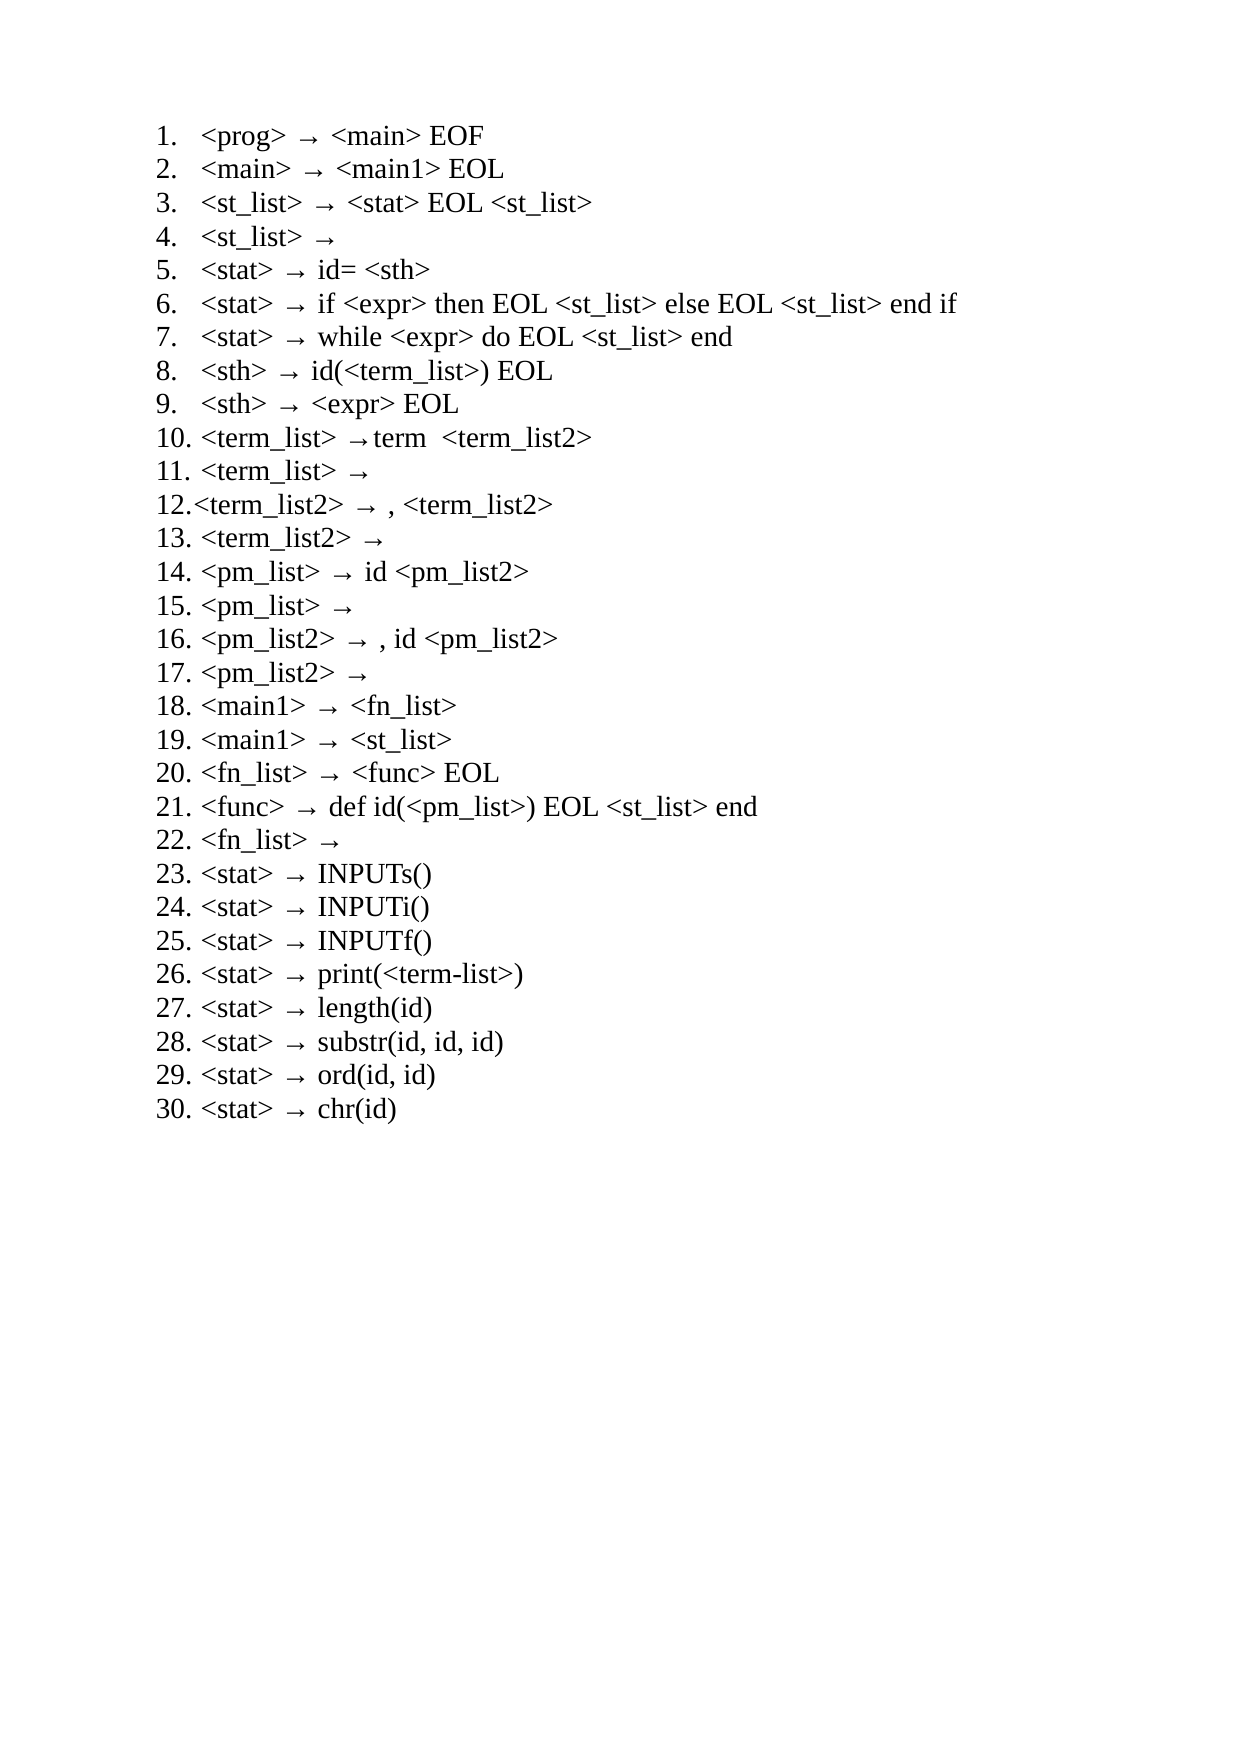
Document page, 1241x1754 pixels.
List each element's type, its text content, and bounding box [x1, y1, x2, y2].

list <st_list> → [156, 219, 1122, 252]
list <stat> → INPUTf() [156, 923, 1122, 957]
list <main1> → <fn_list> [156, 688, 1122, 722]
list <sth> → id(<term_list>) EOL [156, 353, 1122, 386]
list <term_list2> → , <term_list2> [156, 487, 1122, 521]
list <pm_list2> → [156, 655, 1122, 688]
list <main1> → <st_list> [156, 722, 1122, 755]
list <stat> → ord(id, id) [156, 1057, 1122, 1091]
list <fn_list> → <func> EOL [156, 755, 1122, 789]
list <main> → <main1> EOL [156, 152, 1122, 185]
list <pm_list> → id <pm_list2> [156, 554, 1122, 588]
list <prog> → <main> EOF [156, 118, 1122, 152]
list <stat> → chr(id) [156, 1091, 1122, 1124]
list <stat> → INPUTi() [156, 889, 1122, 923]
list <stat> → if <expr> then EOL <st_list> else EOL <st_list> end if [156, 286, 1122, 319]
list <term_list2> → [156, 521, 1122, 554]
list <stat> → length(id) [156, 990, 1122, 1024]
list <stat> → id= <sth> [156, 252, 1122, 286]
list <func> → def id(<pm_list>) EOL <st_list> end [156, 789, 1122, 822]
list <term_list> →term <term_list2> [156, 420, 1122, 453]
list <fn_list> → [156, 822, 1122, 856]
list <stat> → substr(id, id, id) [156, 1024, 1122, 1057]
list <pm_list2> → , id <pm_list2> [156, 621, 1122, 655]
list <sth> → <expr> EOL [156, 386, 1122, 420]
list <stat> → INPUTs() [156, 856, 1122, 889]
list <pm_list> → [156, 588, 1122, 621]
list <term_list> → [156, 453, 1122, 487]
list <stat> → print(<term-list>) [156, 957, 1122, 990]
list <stat> → while <expr> do EOL <st_list> end [156, 319, 1122, 353]
list <st_list> → <stat> EOL <st_list> [156, 185, 1122, 219]
